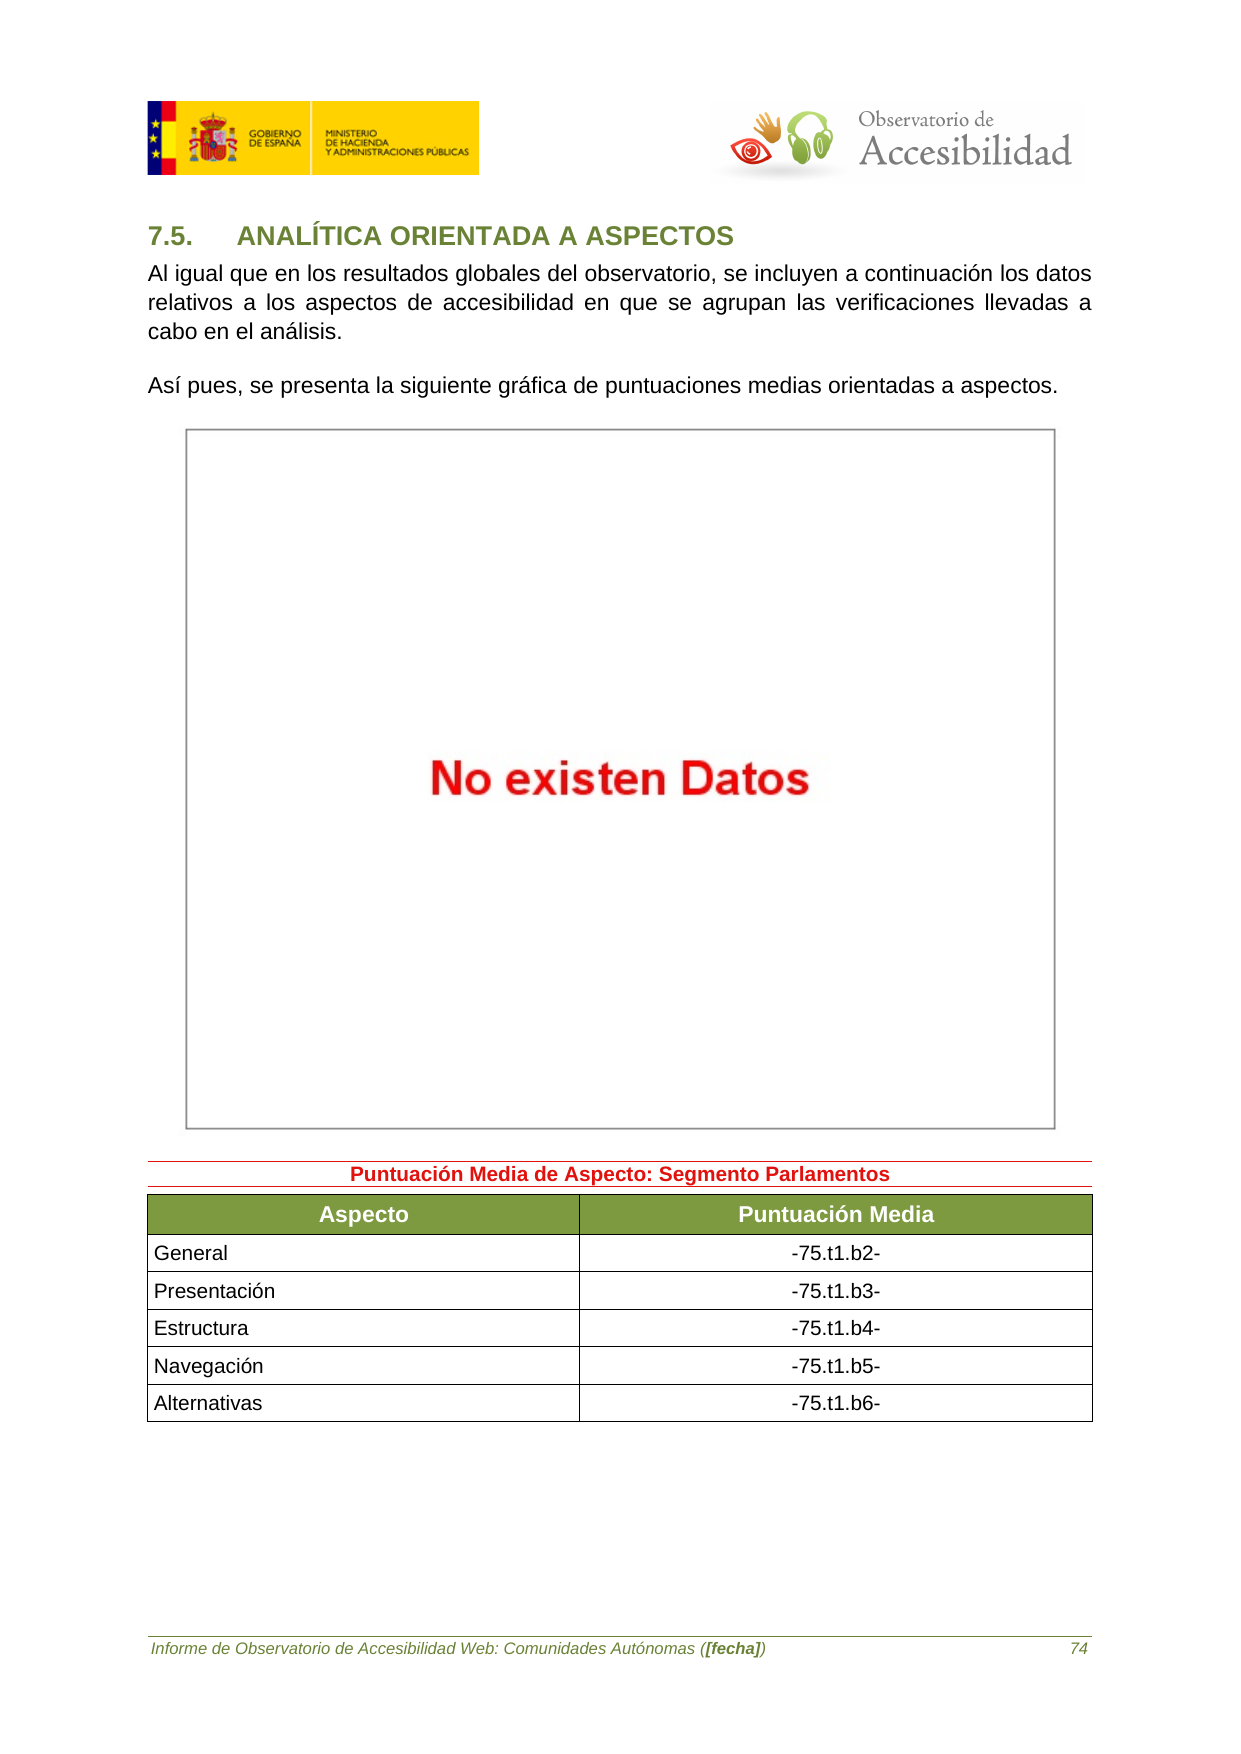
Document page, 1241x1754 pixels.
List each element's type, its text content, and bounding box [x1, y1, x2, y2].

table_header Aspecto [148, 1195, 579, 1234]
table_cell Estructura [148, 1310, 579, 1346]
table_cell -75.t1.b4- [580, 1310, 1092, 1346]
table_cell Navegación [148, 1347, 579, 1384]
text Puntuación Media de Aspecto: Segmento Parlamentos [148, 1162, 1092, 1186]
table_header Puntuación Media [580, 1195, 1092, 1234]
table_cell Alternativas [148, 1385, 579, 1421]
picture [147, 101, 479, 175]
table_cell -75.t1.b6- [580, 1385, 1092, 1421]
table_cell Presentación [148, 1272, 579, 1309]
subtitle Analítica orientada a aspectos [148, 220, 1092, 251]
text Así pues, se presenta la siguiente gráfica de puntuaciones medias orientadas a aspectos. [148, 372, 1092, 398]
picture [710, 102, 1086, 185]
text Al igual que en los resultados globales del observatorio, se incluyen a continuación los datos relativos a los aspectos de accesibilidad en que se agrupan las verificaciones llevadas a cabo en el análisis. [148, 260, 1092, 344]
table_cell General [148, 1235, 579, 1271]
table_cell -75.t1.b2- [580, 1235, 1092, 1271]
table_cell -75.t1.b3- [580, 1272, 1092, 1309]
table_cell -75.t1.b5- [580, 1347, 1092, 1384]
picture [178, 426, 1062, 1136]
